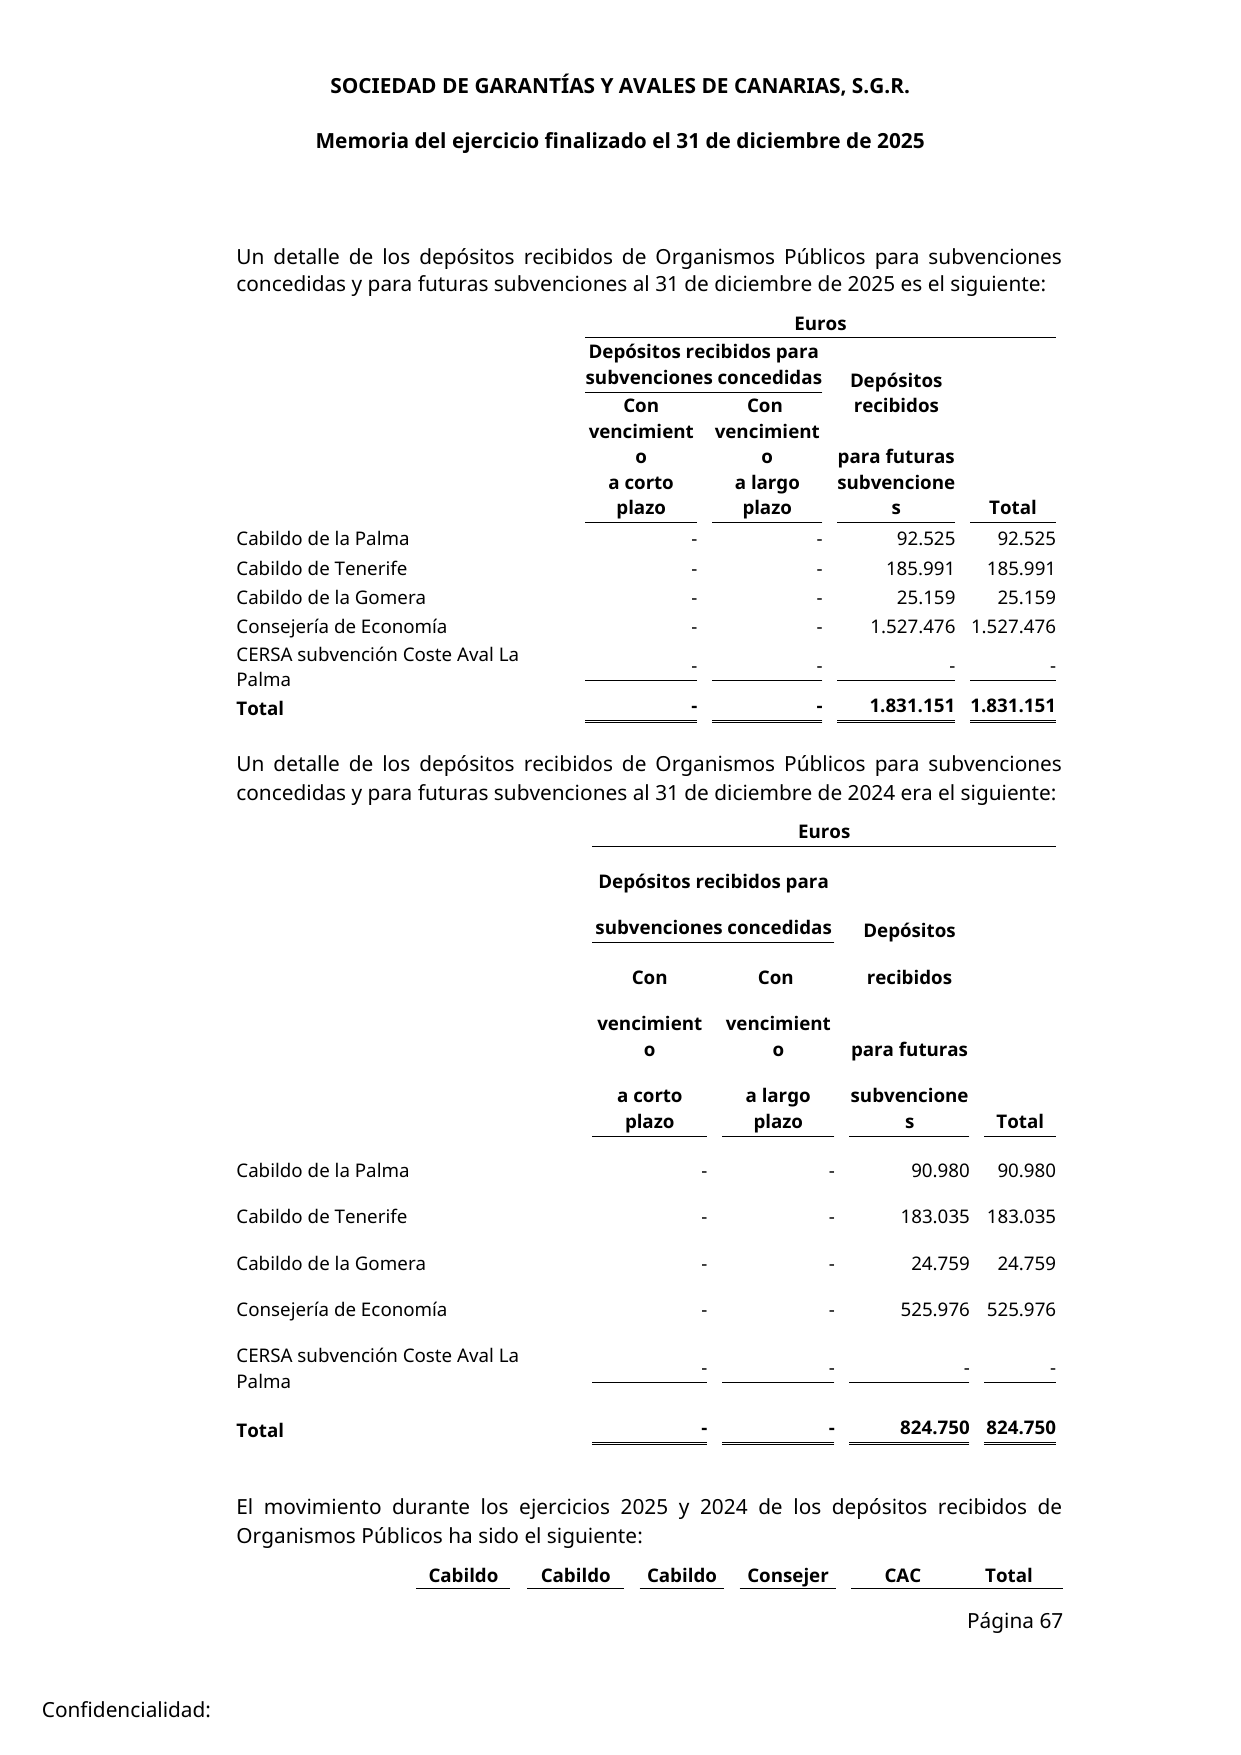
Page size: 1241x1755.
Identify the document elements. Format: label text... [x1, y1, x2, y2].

table_cell Con [705, 393, 830, 418]
table_cell 90.980 [842, 1158, 977, 1204]
table_cell CERSA subvención Coste Aval La Palma [177, 641, 577, 692]
table_cell [177, 1083, 585, 1157]
table_cell 183.035 [977, 1204, 1063, 1250]
table_cell 525.976 [842, 1296, 977, 1343]
table_cell 24.759 [977, 1250, 1063, 1296]
table_cell Cabildo de la Gomera [177, 582, 577, 612]
table_cell 1.831.151 [963, 692, 1063, 723]
table_cell 92.525 [830, 523, 962, 553]
table_cell - [578, 641, 704, 692]
table_cell - [578, 692, 704, 723]
table_header Total [955, 1562, 1063, 1588]
table_cell vencimiento [705, 418, 830, 469]
text Un detalle de los depósitos recibidos de Organismos Públicos para subvenciones concedidas y para futuras subvenciones al 31 de diciembre de 2024 era el siguiente: [236, 748, 1063, 806]
table_header [177, 310, 577, 338]
table_header Cabildo [416, 1562, 510, 1588]
table_cell [177, 364, 577, 393]
table_cell Con [714, 964, 842, 1011]
table_cell Cabildo de la Palma [177, 1158, 585, 1204]
table_cell 1.527.476 [963, 612, 1063, 641]
table_cell 824.750 [842, 1415, 977, 1466]
table_cell Con [585, 964, 714, 1011]
table_cell Total [977, 1083, 1063, 1157]
text El movimiento durante los ejercicios 2025 y 2024 de los depósitos recibidos de Organismos Públicos ha sido el siguiente: [236, 1491, 1063, 1549]
table_cell Total [177, 692, 577, 723]
table_cell - [585, 1204, 714, 1250]
table_cell 824.750 [977, 1415, 1063, 1466]
table_cell - [705, 692, 830, 723]
table_cell - [714, 1296, 842, 1343]
table_header [836, 1562, 851, 1588]
table_cell Cabildo de la Palma [177, 523, 577, 553]
table_cell [830, 339, 962, 364]
table_cell Cabildo de Tenerife [177, 1204, 585, 1250]
table_cell 25.159 [963, 582, 1063, 612]
table_cell - [714, 1415, 842, 1466]
table_cell - [578, 523, 704, 553]
table_cell [177, 469, 577, 523]
table_cell [177, 339, 577, 364]
table_cell Depósitos recibidos para [585, 868, 842, 915]
text Un detalle de los depósitos recibidos de Organismos Públicos para subvenciones concedidas y para futuras subvenciones al 31 de diciembre de 2025 es el siguiente: [236, 243, 1063, 297]
table_header [724, 1562, 739, 1588]
table_cell Cabildo de la Gomera [177, 1250, 585, 1296]
table_cell - [585, 1250, 714, 1296]
table_cell a largo plazo [714, 1083, 842, 1157]
table_cell - [585, 1343, 714, 1415]
table_cell - [714, 1343, 842, 1415]
table_cell - [714, 1158, 842, 1204]
table_header Euros [585, 819, 1063, 868]
table_cell [177, 915, 585, 964]
table_cell - [963, 641, 1063, 692]
table_cell 1.527.476 [830, 612, 962, 641]
table_cell - [977, 1343, 1063, 1415]
table_cell Consejería de Economía [177, 1296, 585, 1343]
table_cell [963, 393, 1063, 418]
table_cell [963, 339, 1063, 364]
table_header [177, 1562, 416, 1588]
table_cell [177, 868, 585, 915]
table_cell [177, 418, 577, 469]
table_header Cabildo [640, 1562, 724, 1588]
table_cell [963, 364, 1063, 393]
table_cell Cabildo de Tenerife [177, 553, 577, 582]
table_cell - [578, 582, 704, 612]
table_cell Total [177, 1415, 585, 1466]
table_cell [977, 1011, 1063, 1082]
table_header Euros [578, 310, 1063, 338]
table_header Cabildo [527, 1562, 624, 1588]
table_cell Depósitos [842, 915, 977, 964]
table_cell 90.980 [977, 1158, 1063, 1204]
table_cell recibidos [830, 393, 962, 418]
table_cell [177, 393, 577, 418]
table_cell 1.831.151 [830, 692, 962, 723]
table_cell [177, 1011, 585, 1082]
table_cell - [585, 1158, 714, 1204]
table_cell Depósitos [830, 364, 962, 393]
table_header CAC [851, 1562, 954, 1588]
table_cell - [585, 1296, 714, 1343]
table_cell subvenciones concedidas [585, 915, 842, 964]
table_cell Depósitos recibidos para [578, 339, 830, 364]
table_cell - [578, 612, 704, 641]
table_cell 92.525 [963, 523, 1063, 553]
table_cell [977, 915, 1063, 964]
table_cell - [705, 612, 830, 641]
table_cell subvenciones [830, 469, 962, 523]
table_cell para futuras [842, 1011, 977, 1082]
table_cell 183.035 [842, 1204, 977, 1250]
table_cell Consejería de Economía [177, 612, 577, 641]
table_cell a corto plazo [585, 1083, 714, 1157]
table_cell vencimiento [578, 418, 704, 469]
table_cell Con [578, 393, 704, 418]
table_cell vencimiento [714, 1011, 842, 1082]
table_header [510, 1562, 527, 1588]
table_cell para futuras [830, 418, 962, 469]
table_cell a largo plazo [705, 469, 830, 523]
table_cell 185.991 [830, 553, 962, 582]
table_cell CERSA subvención Coste Aval La Palma [177, 1343, 585, 1415]
table_cell - [714, 1250, 842, 1296]
table_cell - [830, 641, 962, 692]
table_cell [177, 964, 585, 1011]
table_cell - [705, 582, 830, 612]
table_cell subvenciones [842, 1083, 977, 1157]
table_cell [977, 868, 1063, 915]
table_cell 525.976 [977, 1296, 1063, 1343]
table_cell subvenciones concedidas [578, 364, 830, 393]
table_cell 25.159 [830, 582, 962, 612]
table_header Consejer [740, 1562, 836, 1588]
table_cell Total [963, 469, 1063, 523]
table_cell [977, 964, 1063, 1011]
table_header [624, 1562, 639, 1588]
table_header [177, 819, 585, 868]
table_cell - [585, 1415, 714, 1466]
table_cell 24.759 [842, 1250, 977, 1296]
table_cell 185.991 [963, 553, 1063, 582]
table_cell - [705, 553, 830, 582]
table_cell recibidos [842, 964, 977, 1011]
table_cell - [842, 1343, 977, 1415]
table_cell - [714, 1204, 842, 1250]
table_cell vencimiento [585, 1011, 714, 1082]
table_cell - [578, 553, 704, 582]
table_cell - [705, 641, 830, 692]
table_cell - [705, 523, 830, 553]
table_cell a corto plazo [578, 469, 704, 523]
table_cell [963, 418, 1063, 469]
table_cell [842, 868, 977, 915]
